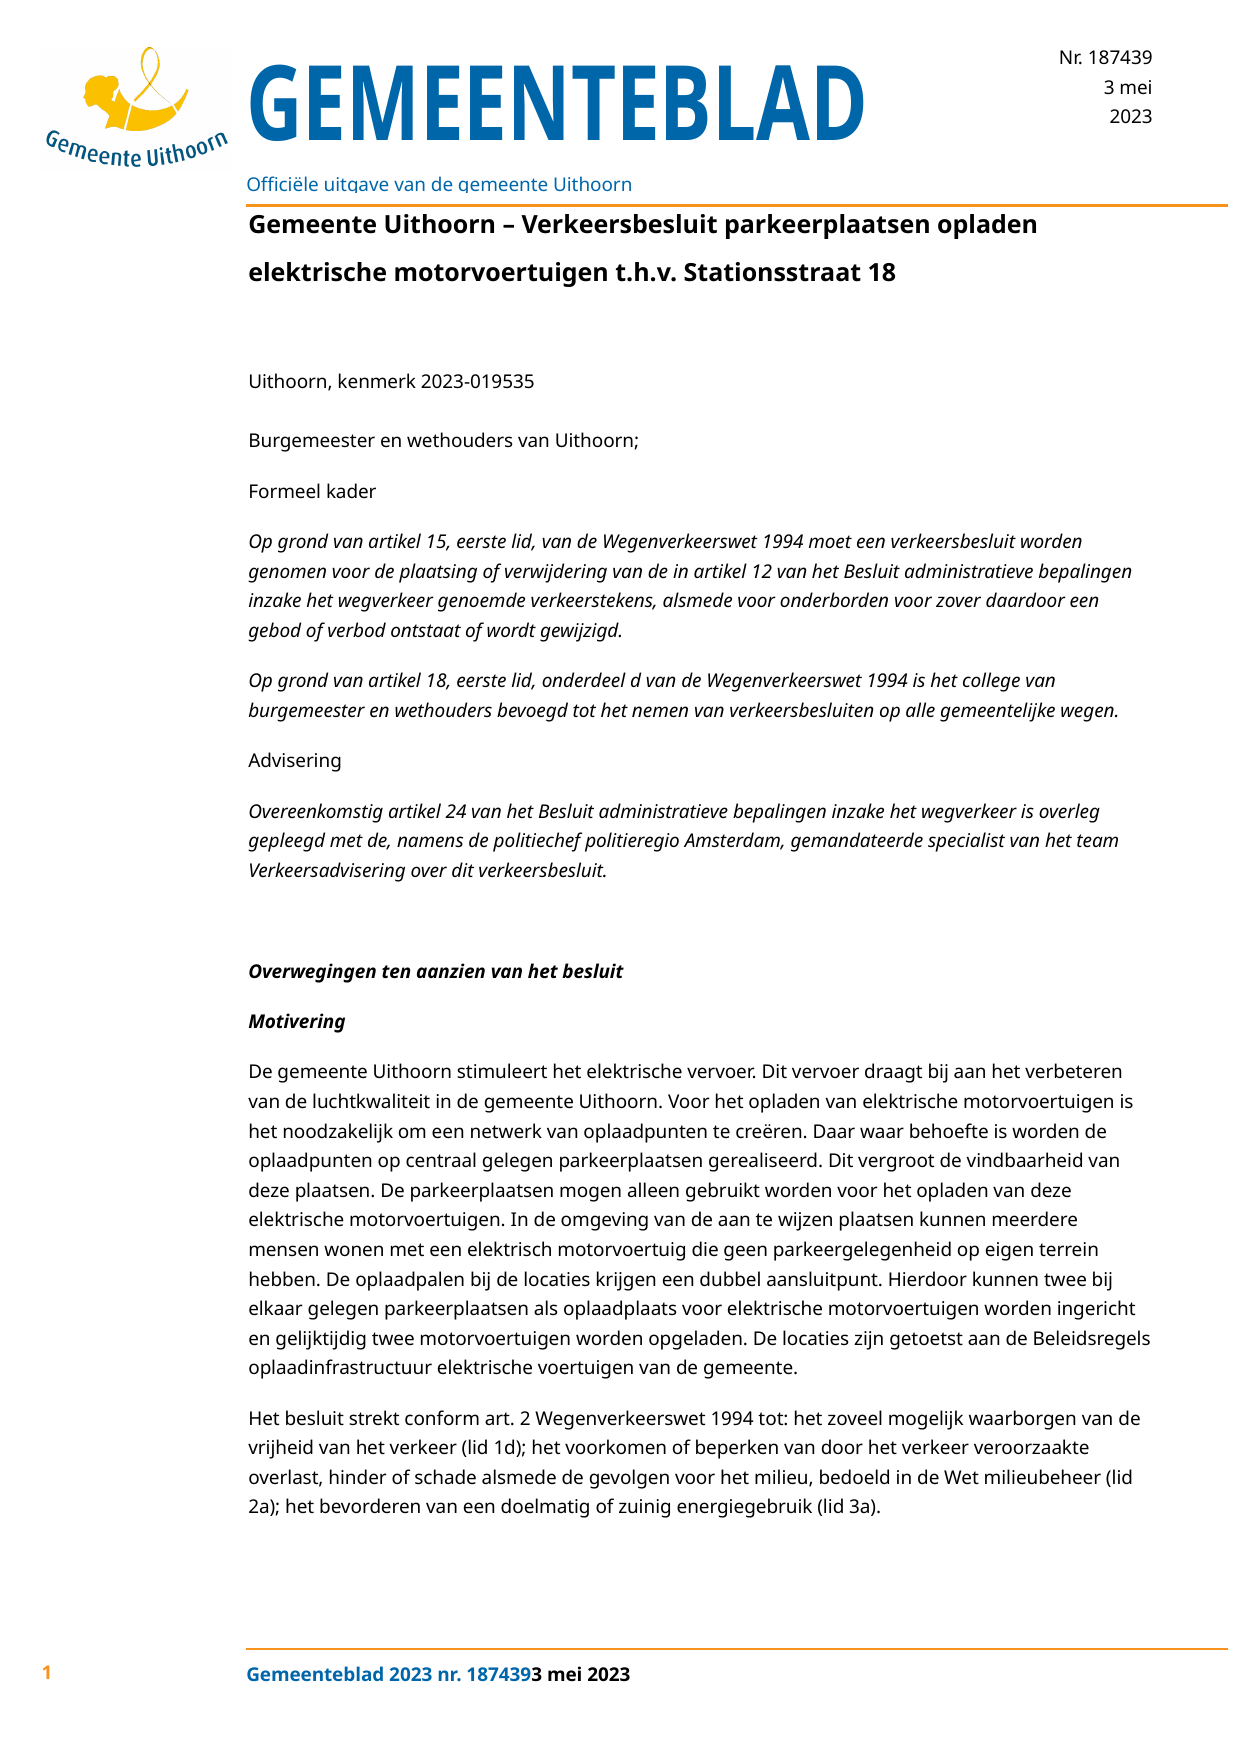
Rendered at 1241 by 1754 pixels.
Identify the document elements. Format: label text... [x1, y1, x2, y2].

text Overwegingen ten aanzien van het besluit [248, 958, 1152, 983]
text De gemeente Uithoorn stimuleert het elektrische vervoer. Dit vervoer draagt bij aan het verbeteren van de luchtkwaliteit in de gemeente Uithoorn. Voor het opladen van elektrische motorvoertuigen is het noodzakelijk om een netwerk van oplaadpunten te creëren. Daar waar behoefte is worden de oplaadpunten op centraal gelegen parkeerplaatsen gerealiseerd. Dit vergroot de vindbaarheid van deze plaatsen. De parkeerplaatsen mogen alleen gebruikt worden voor het opladen van deze elektrische motorvoertuigen. In de omgeving van de aan te wijzen plaatsen kunnen meerdere mensen wonen met een elektrisch motorvoertuig die geen parkeergelegenheid op eigen terrein hebben. De oplaadpalen bij de locaties krijgen een dubbel aansluitpunt. Hierdoor kunnen twee bij elkaar gelegen parkeerplaatsen als oplaadplaats voor elektrische motorvoertuigen worden ingericht en gelijktijdig twee motorvoertuigen worden opgeladen. De locaties zijn getoetst aan de Beleidsregels oplaadinfrastructuur elektrische voertuigen van de gemeente. [248, 1059, 1152, 1380]
text Op grond van artikel 18, eerste lid, onderdeel d van de Wegenverkeerswet 1994 is het college van burgemeester en wethouders bevoegd tot het nemen van verkeersbesluiten op alle gemeentelijke wegen. [248, 667, 1152, 723]
text Advisering [248, 747, 1152, 773]
text Het besluit strekt conform art. 2 Wegenverkeerswet 1994 tot: het zoveel mogelijk waarborgen van de vrijheid van het verkeer (lid 1d); het voorkomen of beperken van door het verkeer veroorzaakte overlast, hinder of schade alsmede de gevolgen voor het milieu, bedoeld in de Wet milieubeheer (lid 2a); het bevorderen van een doelmatig of zuinig energiegebruik (lid 3a). [248, 1405, 1152, 1519]
text Formeel kader [248, 478, 1152, 503]
text Gemeente Uithoorn – Verkeersbesluit parkeerplaatsen opladen elektrische motorvoertuigen t.h.v. Stationsstraat 18 [248, 207, 1152, 288]
text Overeenkomstig artikel 24 van het Besluit administratieve bepalingen inzake het wegverkeer is overleg gepleegd met de, namens de politiechef politieregio Amsterdam, gemandateerde specialist van het team Verkeersadvisering over dit verkeersbesluit. [248, 798, 1152, 883]
picture [41, 47, 231, 172]
text Op grond van artikel 15, eerste lid, van de Wegenverkeerswet 1994 moet een verkeersbesluit worden genomen voor de plaatsing of verwijdering van de in artikel 12 van het Besluit administratieve bepalingen inzake het wegverkeer genoemde verkeerstekens, alsmede voor onderborden voor zover daardoor een gebod of verbod ontstaat of wordt gewijzigd. [248, 528, 1152, 643]
text Uithoorn, kenmerk 2023-019535 [248, 368, 1152, 394]
text Burgemeester en wethouders van Uithoorn; [248, 427, 1152, 453]
text Motivering [248, 1008, 1152, 1034]
